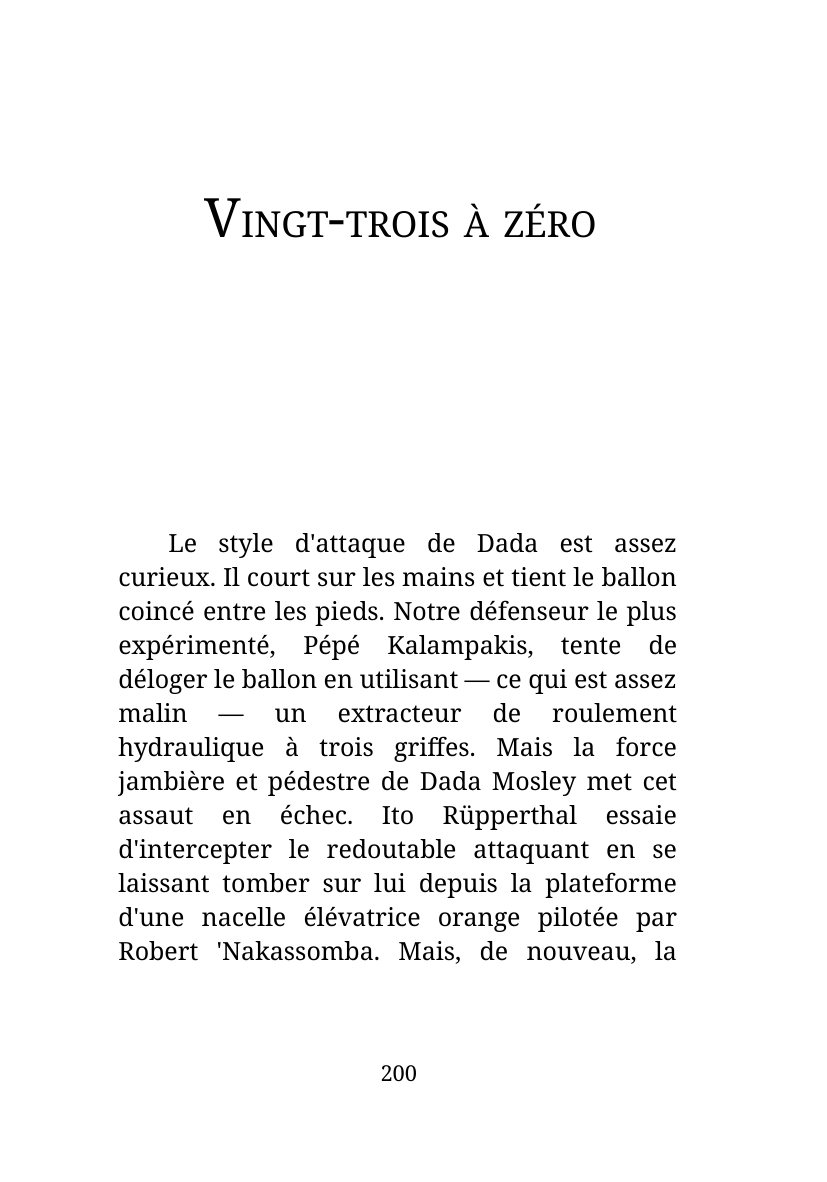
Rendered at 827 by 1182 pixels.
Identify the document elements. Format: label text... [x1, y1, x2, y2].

text Le style d'attaque de Dada est assez curieux. Il court sur les mains et tient le ballon coincé entre les pieds. Notre défenseur le plus expérimenté, Pépé Kalampakis, tente de déloger le ballon en utilisant — ce qui est assez malin — un extracteur de roulement hydraulique à trois griffes. Mais la force jambière et pédestre de Dada Mosley met cet assaut en échec. Ito Rüpperthal essaie d'intercepter le redoutable attaquant en se laissant tomber sur lui depuis la plateforme d'une nacelle élévatrice orange pilotée par Robert 'Nakassomba. Mais, de nouveau, la [118, 525, 677, 968]
text Vingt-trois à zéro [121, 179, 679, 253]
